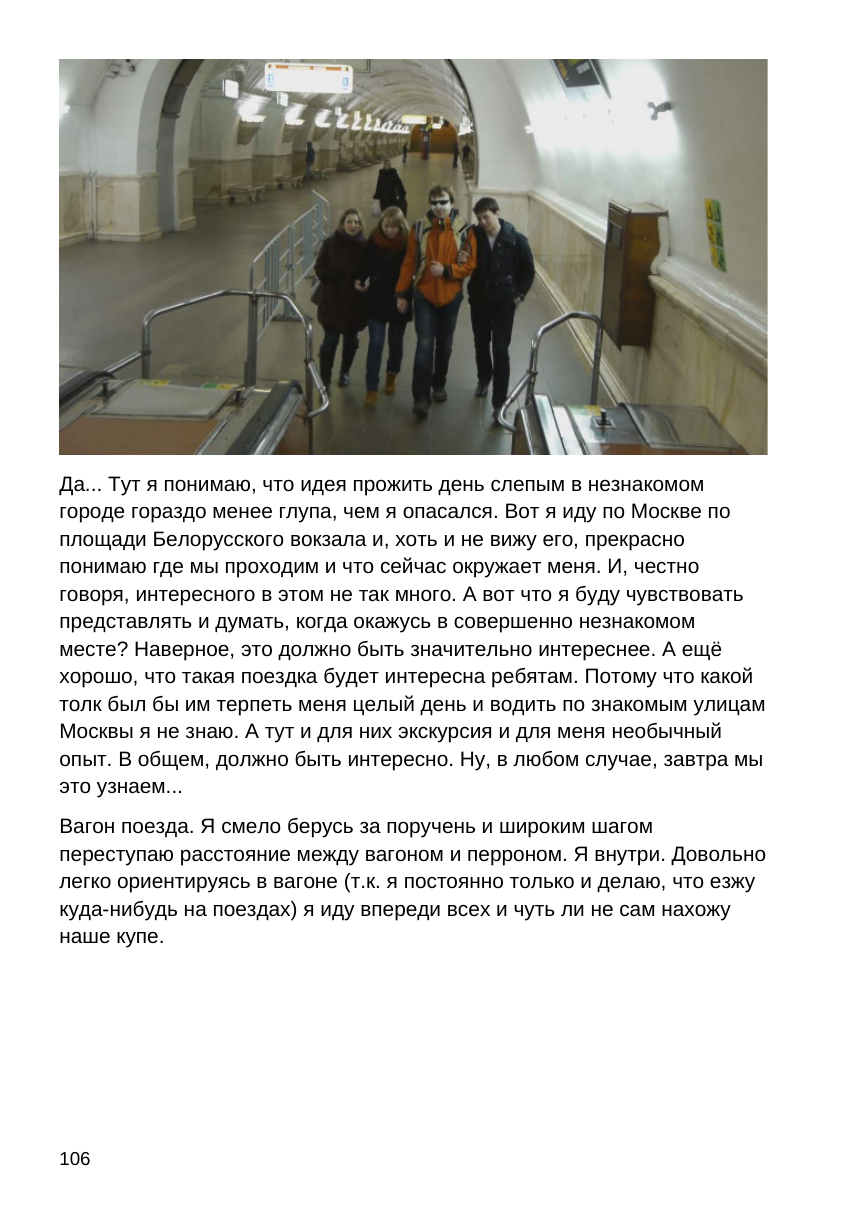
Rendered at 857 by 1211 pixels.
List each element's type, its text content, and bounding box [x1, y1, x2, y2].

text Вагон поезда. Я смело берусь за поручень и широким шагом переступаю расстояние между вагоном и перроном. Я внутри. Довольно легко ориентируясь в вагоне (т.к. я постоянно только и делаю, что езжу куда-нибудь на поездах) я иду впереди всех и чуть ли не сам нахожу наше купе. [59, 814, 768, 948]
text Да... Тут я понимаю, что идея прожить день слепым в незнакомом городе гораздо менее глупа, чем я опасался. Вот я иду по Москве по площади Белорусского вокзала и, хоть и не вижу его, прекрасно понимаю где мы проходим и что сейчас окружает меня. И, честно говоря, интересного в этом не так много. А вот что я буду чувствовать представлять и думать, когда окажусь в совершенно незнакомом месте? Наверное, это должно быть значительно интереснее. А ещё хорошо, что такая поездка будет интересна ребятам. Потому что какой толк был бы им терпеть меня целый день и водить по знакомым улицам Москвы я не знаю. А тут и для них экскурсия и для меня необычный опыт. В общем, должно быть интересно. Ну, в любом случае, завтра мы это узнаем... [59, 471, 768, 798]
